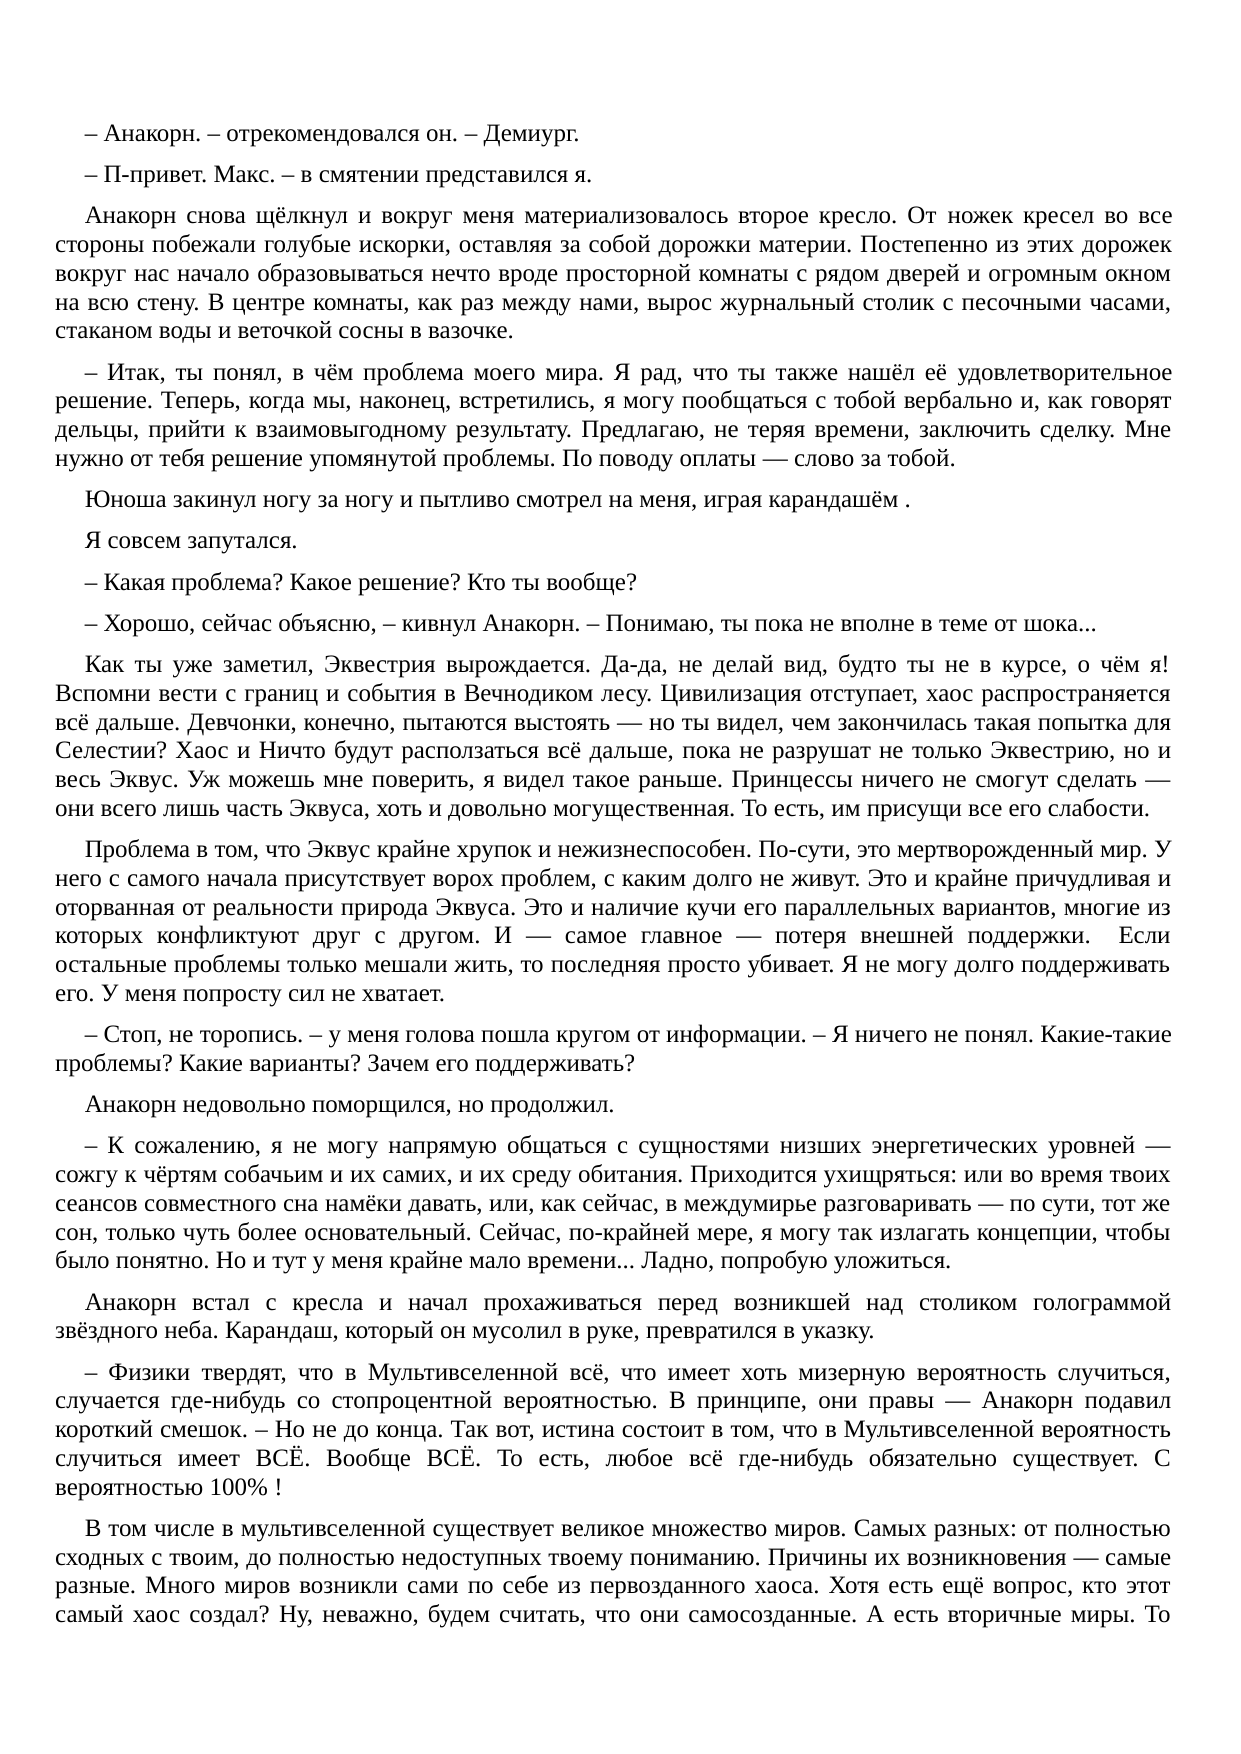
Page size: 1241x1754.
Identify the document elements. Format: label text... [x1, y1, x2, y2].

text Как ты уже заметил, Эквестрия вырождается. Да-да, не делай вид, будто ты не в курсе, о чём я! Вспомни вести с границ и события в Вечнодиком лесу. Цивилизация отступает, хаос распространяется всё дальше. Девчонки, конечно, пытаются выстоять — но ты видел, чем закончилась такая попытка для Селестии? Хаос и Ничто будут расползаться всё дальше, пока не разрушат не только Эквестрию, но и весь Эквус. Уж можешь мне поверить, я видел такое раньше. Принцессы ничего не смогут сделать — они всего лишь часть Эквуса, хоть и довольно могущественная. То есть, им присущи все его слабости. [55, 649, 1172, 822]
text – Физики твердят, что в Мультивселенной всё, что имеет хоть мизерную вероятность случиться, случается где-нибудь со стопроцентной вероятностью. В принципе, они правы — Анакорн подавил короткий смешок. – Но не до конца. Так вот, истина состоит в том, что в Мультивселенной вероятность случиться имеет ВСЁ. Вообще ВСЁ. То есть, любое всё где-нибудь обязательно существует. С вероятностью 100% ! [55, 1357, 1172, 1501]
text Я совсем запутался. [55, 526, 1172, 554]
text – Хорошо, сейчас объясню, – кивнул Анакорн. – Понимаю, ты пока не вполне в теме от шока... [55, 608, 1172, 637]
text Анакорн недовольно поморщился, но продолжил. [55, 1089, 1172, 1118]
text – Анакорн. – отрекомендовался он. – Демиург. [55, 118, 1172, 147]
text – К сожалению, я не могу напрямую общаться с сущностями низших энергетических уровней — сожгу к чёртям собачьим и их самих, и их среду обитания. Приходится ухищряться: или во время твоих сеансов совместного сна намёки давать, или, как сейчас, в междумирье разговаривать — по сути, тот же сон, только чуть более основательный. Сейчас, по-крайней мере, я могу так излагать концепции, чтобы было понятно. Но и тут у меня крайне мало времени... Ладно, попробую уложиться. [55, 1131, 1172, 1274]
text В том числе в мультивселенной существует великое множество миров. Самых разных: от полностью сходных с твоим, до полностью недоступных твоему пониманию. Причины их возникновения — самые разные. Много миров возникли сами по себе из первозданного хаоса. Хотя есть ещё вопрос, кто этот самый хаос создал? Ну, неважно, будем считать, что они самосозданные. А есть вторичные миры. То [55, 1513, 1172, 1628]
text – Стоп, не торопись. – у меня голова пошла кругом от информации. – Я ничего не понял. Какие-такие проблемы? Какие варианты? Зачем его поддерживать? [55, 1019, 1172, 1077]
text Юноша закинул ногу за ногу и пытливо смотрел на меня, играя карандашём . [55, 484, 1172, 513]
text – Итак, ты понял, в чём проблема моего мира. Я рад, что ты также нашёл её удовлетворительное решение. Теперь, когда мы, наконец, встретились, я могу пообщаться с тобой вербально и, как говорят дельцы, прийти к взаимовыгодному результату. Предлагаю, не теряя времени, заключить сделку. Мне нужно от тебя решение упомянутой проблемы. По поводу оплаты — слово за тобой. [55, 357, 1172, 472]
text Проблема в том, что Эквус крайне хрупок и нежизнеспособен. По-сути, это мертворожденный мир. У него с самого начала присутствует ворох проблем, с каким долго не живут. Это и крайне причудливая и оторванная от реальности природа Эквуса. Это и наличие кучи его параллельных вариантов, многие из которых конфликтуют друг с другом. И — самое главное — потеря внешней поддержки. Если остальные проблемы только мешали жить, то последняя просто убивает. Я не могу долго поддерживать его. У меня попросту сил не хватает. [55, 834, 1172, 1007]
text Анакорн снова щёлкнул и вокруг меня материализовалось второе кресло. От ножек кресел во все стороны побежали голубые искорки, оставляя за собой дорожки материи. Постепенно из этих дорожек вокруг нас начало образовываться нечто вроде просторной комнаты с рядом дверей и огромным окном на всю стену. В центре комнаты, как раз между нами, вырос журнальный столик с песочными часами, стаканом воды и веточкой сосны в вазочке. [55, 201, 1172, 344]
text – П-привет. Макс. – в смятении представился я. [55, 159, 1172, 188]
text Анакорн встал с кресла и начал прохаживаться перед возникшей над столиком голограммой звёздного неба. Карандаш, который он мусолил в руке, превратился в указку. [55, 1287, 1172, 1344]
text – Какая проблема? Какое решение? Кто ты вообще? [55, 567, 1172, 596]
